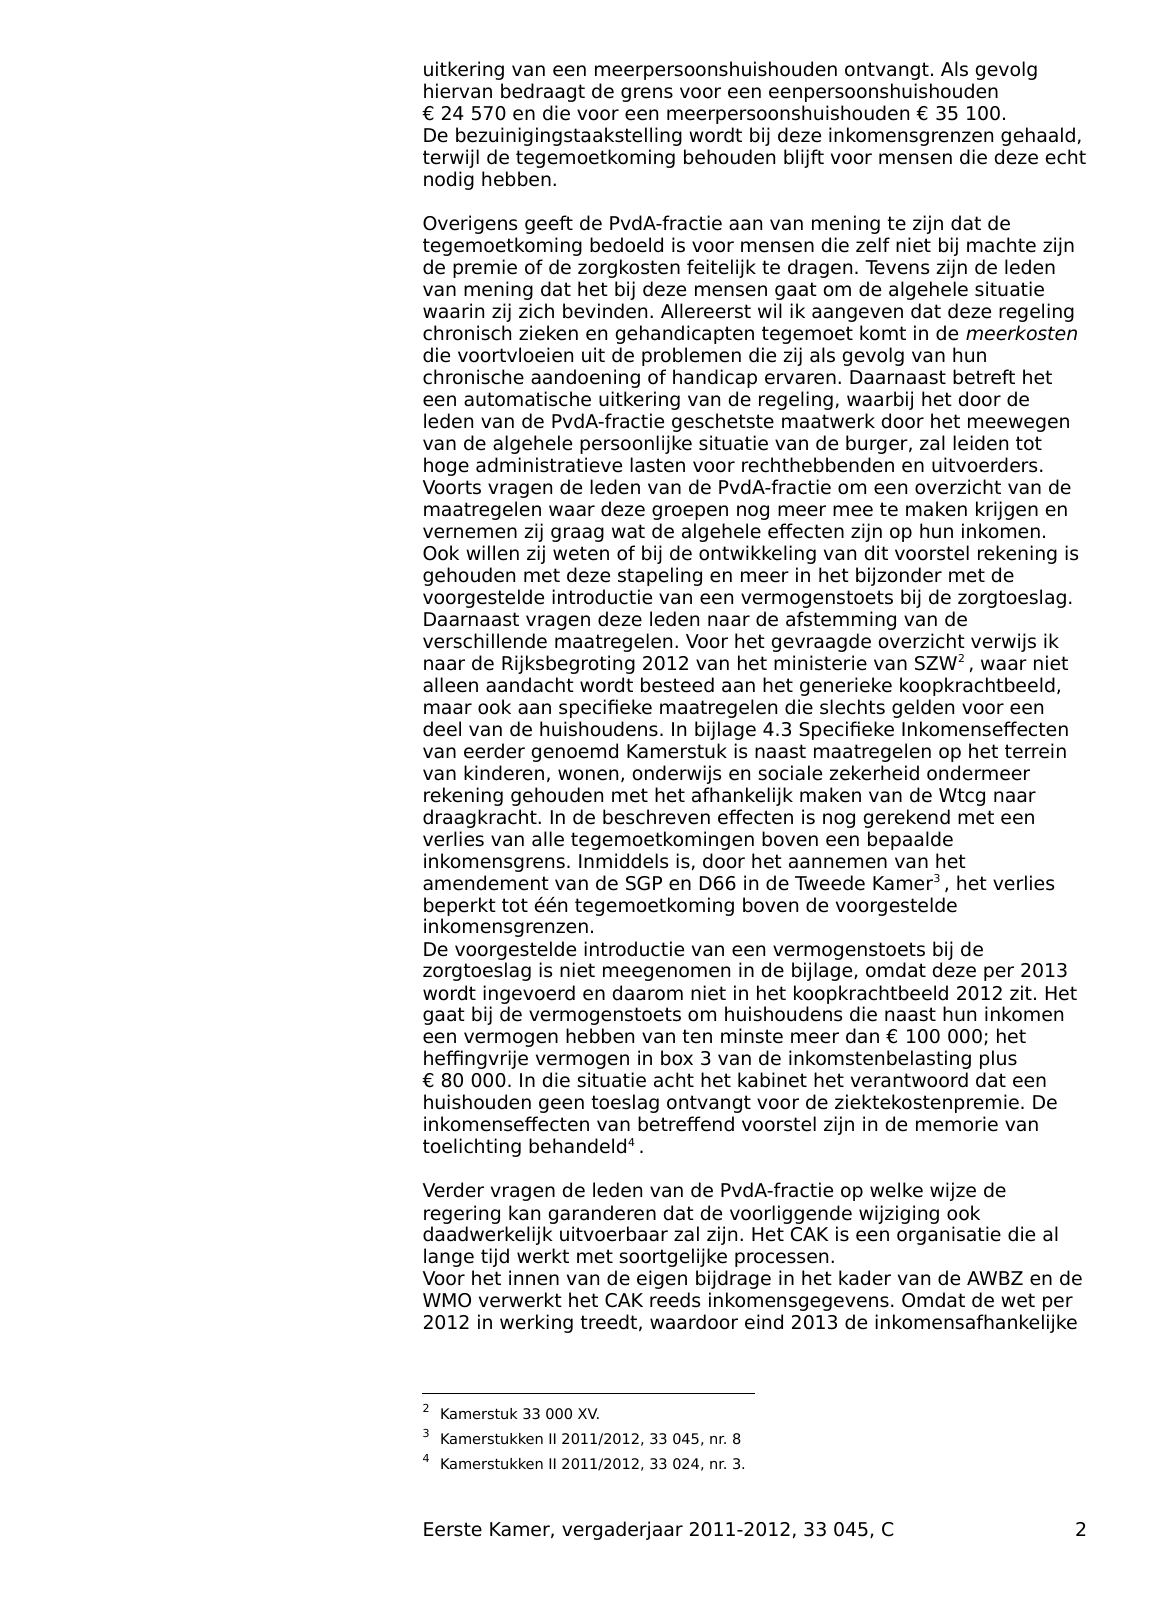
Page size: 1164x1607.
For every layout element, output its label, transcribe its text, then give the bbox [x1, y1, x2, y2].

text Kamerstukken II 2011/2012, 33 045, nr. 8 [422, 1427, 1087, 1449]
text Kamerstuk 33 000 XV. [422, 1402, 1087, 1424]
text Voorts vragen de leden van de PvdA-fractie om een overzicht van de maatregelen waar deze groepen nog meer mee te maken krijgen en vernemen zij graag wat de algehele effecten zijn op hun inkomen. Ook willen zij weten of bij de ontwikkeling van dit voorstel rekening is gehouden met deze stapeling en meer in het bijzonder met de voorgestelde introductie van een vermogenstoets bij de zorgtoeslag. Daarnaast vragen deze leden naar de afstemming van de verschillende maatregelen. Voor het gevraagde overzicht verwijs ik naar de Rijksbegroting 2012 van het ministerie van SZW, waar niet alleen aandacht wordt besteed aan het generieke koopkrachtbeeld, maar ook aan specifieke maatregelen die slechts gelden voor een deel van de huishoudens. In bijlage 4.3 Specifieke Inkomenseffecten van eerder genoemd Kamerstuk is naast maatregelen op het terrein van kinderen, wonen, onderwijs en sociale zekerheid ondermeer rekening gehouden met het afhankelijk maken van de Wtcg naar draagkracht. In de beschreven effecten is nog gerekend met een verlies van alle tegemoetkomingen boven een bepaalde inkomensgrens. Inmiddels is, door het aannemen van het amendement van de SGP en D66 in de Tweede Kamer, het verlies beperkt tot één tegemoetkoming boven de voorgestelde inkomensgrenzen. [422, 477, 1087, 938]
text De bezuinigingstaakstelling wordt bij deze inkomensgrenzen gehaald, terwijl de tegemoetkoming behouden blijft voor mensen die deze echt nodig hebben. [422, 125, 1087, 191]
text Kamerstukken II 2011/2012, 33 024, nr. 3. [422, 1452, 1087, 1474]
text Overigens geeft de PvdA-fractie aan van mening te zijn dat de tegemoetkoming bedoeld is voor mensen die zelf niet bij machte zijn de premie of de zorgkosten feitelijk te dragen. Tevens zijn de leden van mening dat het bij deze mensen gaat om de algehele situatie waarin zij zich bevinden. Allereerst wil ik aangeven dat deze regeling chronisch zieken en gehandicapten tegemoet komt in de meerkosten die voortvloeien uit de problemen die zij als gevolg van hun chronische aandoening of handicap ervaren. Daarnaast betreft het een automatische uitkering van de regeling, waarbij het door de leden van de PvdA-fractie geschetste maatwerk door het meewegen van de algehele persoonlijke situatie van de burger, zal leiden tot hoge administratieve lasten voor rechthebbenden en uitvoerders. [422, 213, 1087, 477]
text De voorgestelde introductie van een vermogenstoets bij de zorgtoeslag is niet meegenomen in de bijlage, omdat deze per 2013 wordt ingevoerd en daarom niet in het koopkrachtbeeld 2012 zit. Het gaat bij de vermogenstoets om huishoudens die naast hun inkomen een vermogen hebben van ten minste meer dan € 100 000; het heffingvrije vermogen in box 3 van de inkomstenbelasting plus € 80 000. In die situatie acht het kabinet het verantwoord dat een huishouden geen toeslag ontvangt voor de ziektekostenpremie. De inkomenseffecten van betreffend voorstel zijn in de memorie van toelichting behandeld. [422, 938, 1087, 1158]
text Voor het innen van de eigen bijdrage in het kader van de AWBZ en de WMO verwerkt het CAK reeds inkomensgegevens. Omdat de wet per 2012 in werking treedt, waardoor eind 2013 de inkomensafhankelijke [422, 1268, 1087, 1334]
text uitkering van een meerpersoonshuishouden ontvangt. Als gevolg hiervan bedraagt de grens voor een eenpersoonshuishouden € 24 570 en die voor een meerpersoonshuishouden € 35 100. [422, 59, 1087, 125]
text Verder vragen de leden van de PvdA-fractie op welke wijze de regering kan garanderen dat de voorliggende wijziging ook daadwerkelijk uitvoerbaar zal zijn. Het CAK is een organisatie die al lange tijd werkt met soortgelijke processen. [422, 1180, 1087, 1268]
